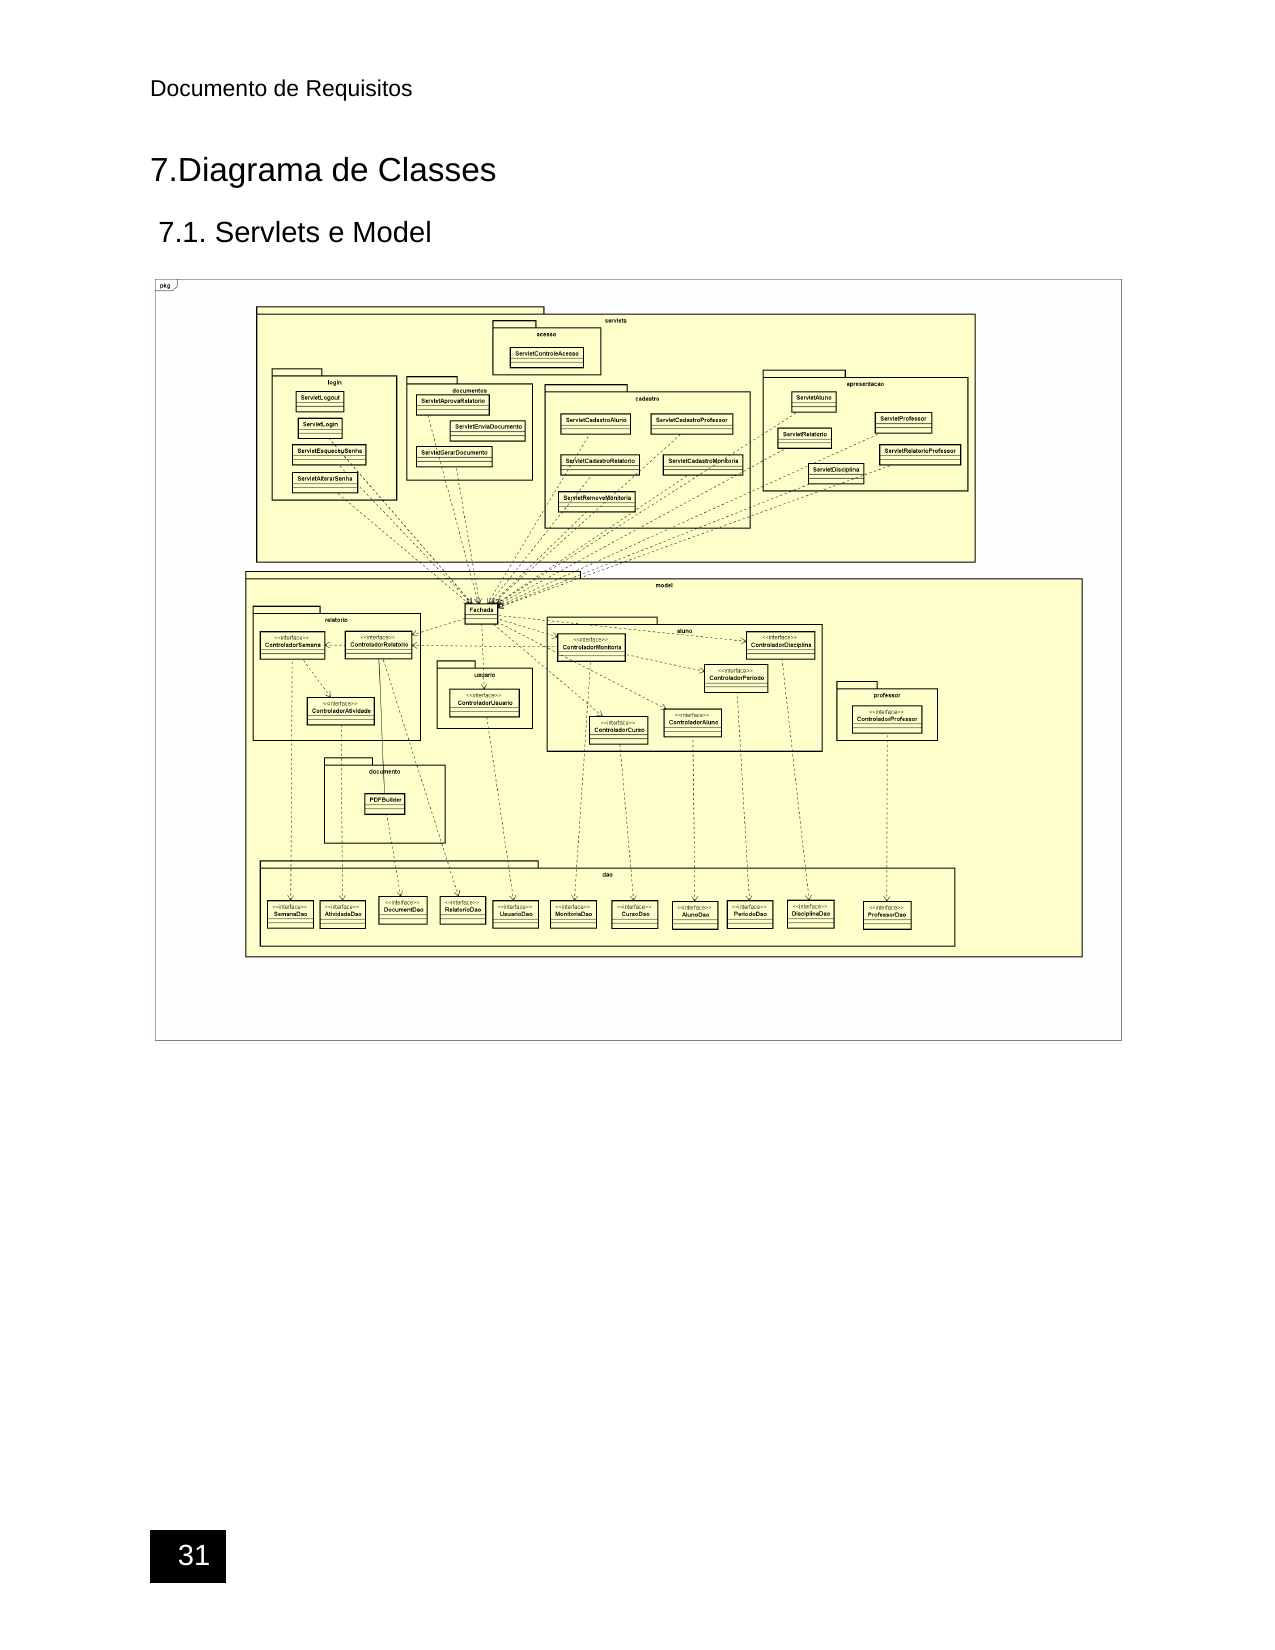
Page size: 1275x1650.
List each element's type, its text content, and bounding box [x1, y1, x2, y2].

subtitle 7.Diagrama de Classes [150, 150, 1125, 188]
subtitle 7.1. Servlets e Model [150, 215, 1125, 248]
picture [150, 274, 1125, 1045]
